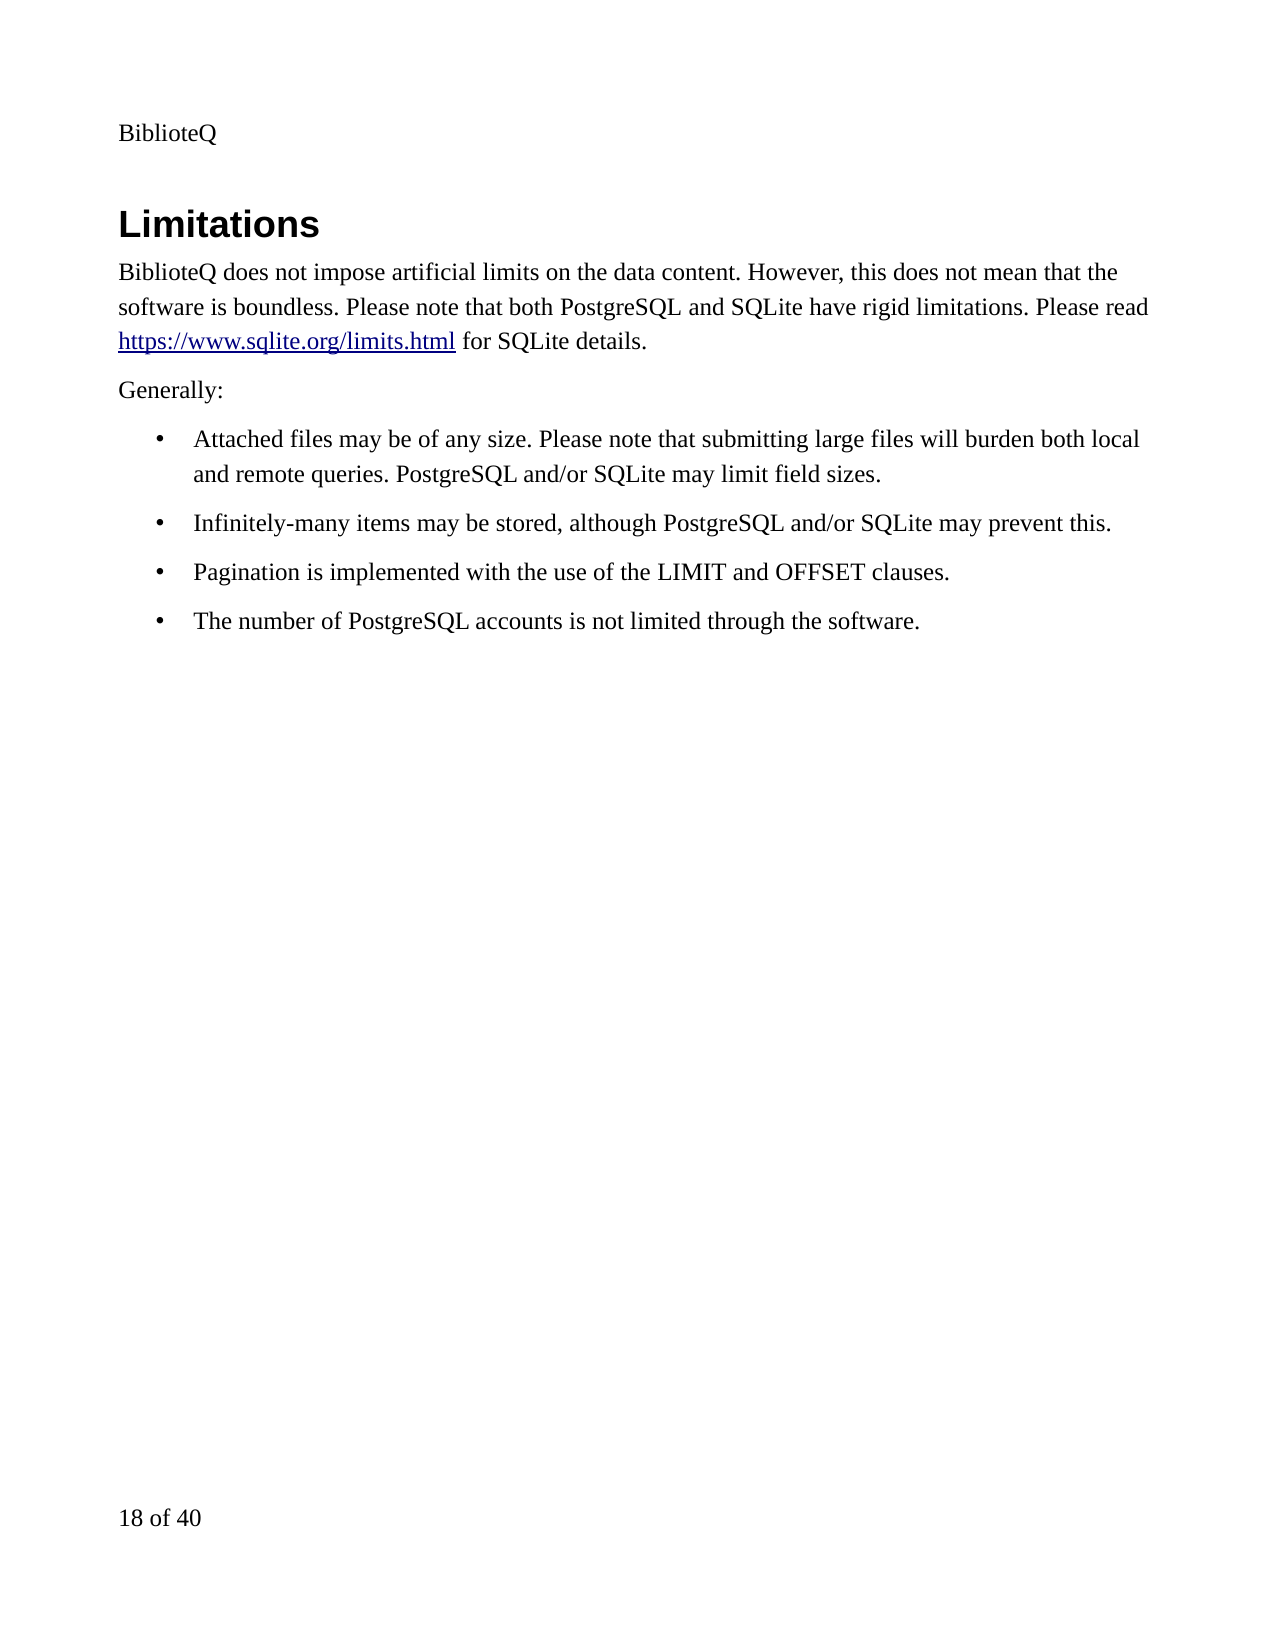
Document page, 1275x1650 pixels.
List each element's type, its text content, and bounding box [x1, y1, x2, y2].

list The number of PostgreSQL accounts is not limited through the software. [156, 606, 1157, 635]
list Attached files may be of any size. Please note that submitting large files will burden both local and remote queries. PostgreSQL and/or SQLite may limit field sizes. [156, 424, 1157, 488]
list Infinitely-many items may be stored, although PostgreSQL and/or SQLite may prevent this. [156, 508, 1157, 537]
list Pagination is implemented with the use of the LIMIT and OFFSET clauses. [156, 557, 1157, 586]
subtitle Limitations [118, 201, 1157, 245]
text BiblioteQ does not impose artificial limits on the data content. However, this does not mean that the software is boundless. Please note that both PostgreSQL and SQLite have rigid limitations. Please read https://www.sqlite.org/limits.html for SQLite details. [118, 257, 1157, 355]
text Generally: [118, 376, 1157, 404]
